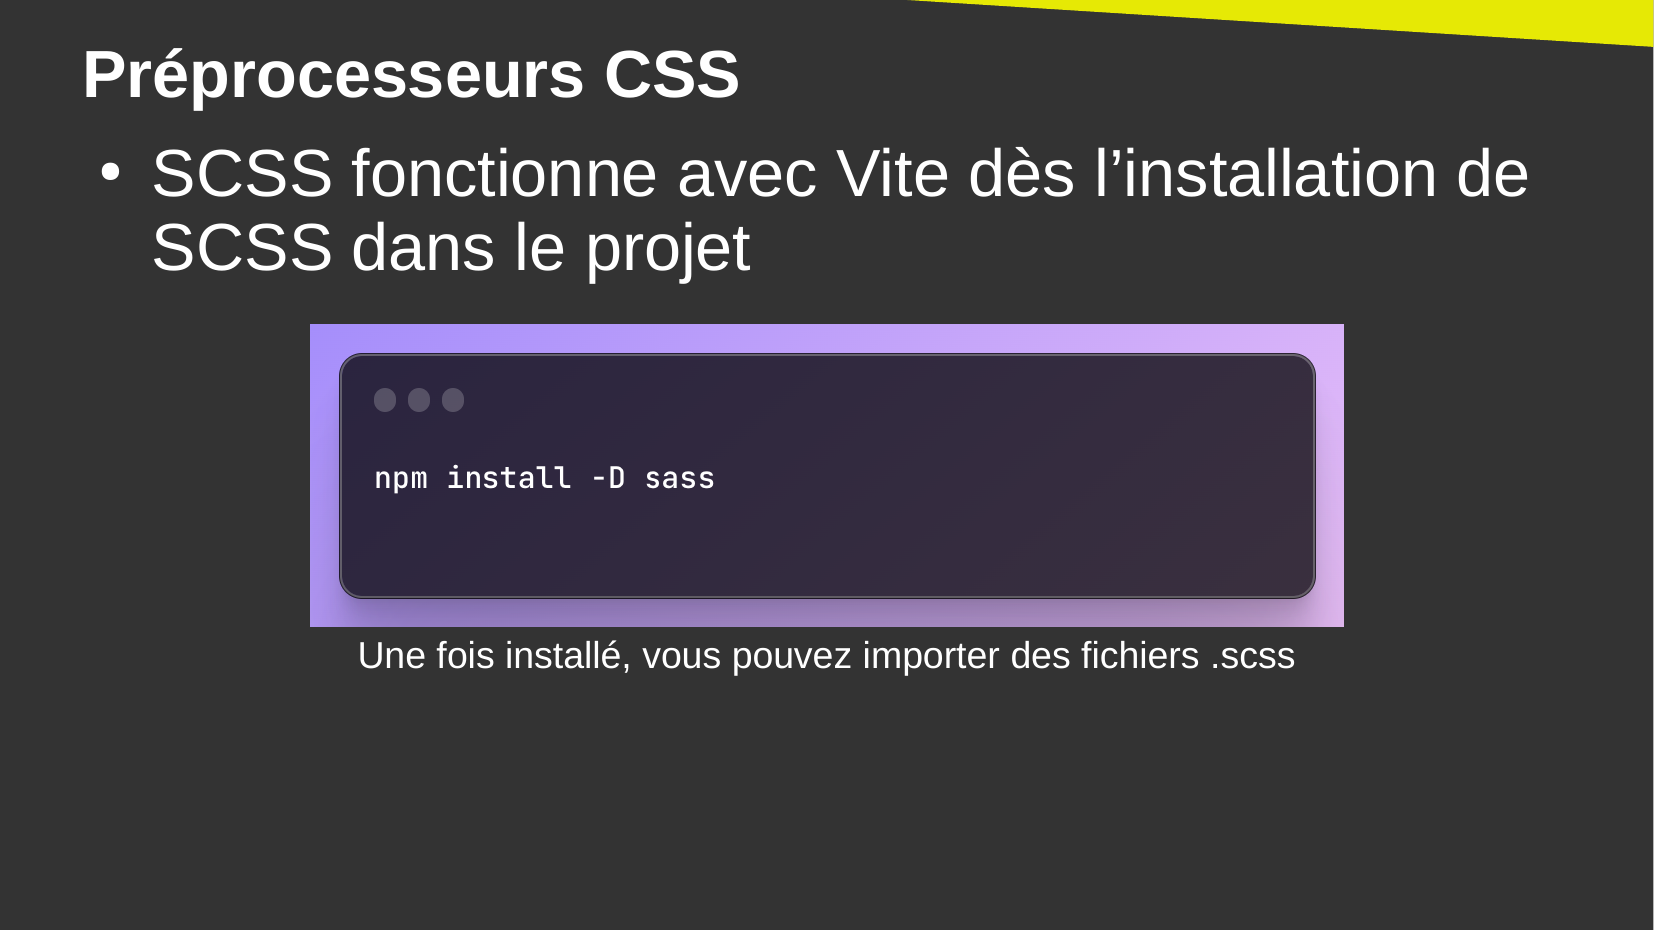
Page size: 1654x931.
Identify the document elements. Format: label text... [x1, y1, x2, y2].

text_box Une fois installé, vous pouvez importer des fichiers .scss [295, 626, 1359, 684]
text_box [907, 0, 1654, 47]
picture [310, 324, 1344, 626]
title Préprocesseurs CSS [82, 37, 1571, 114]
list SCSS fonctionne avec Vite dès l’installation de SCSS dans le projet [80, 135, 1620, 296]
